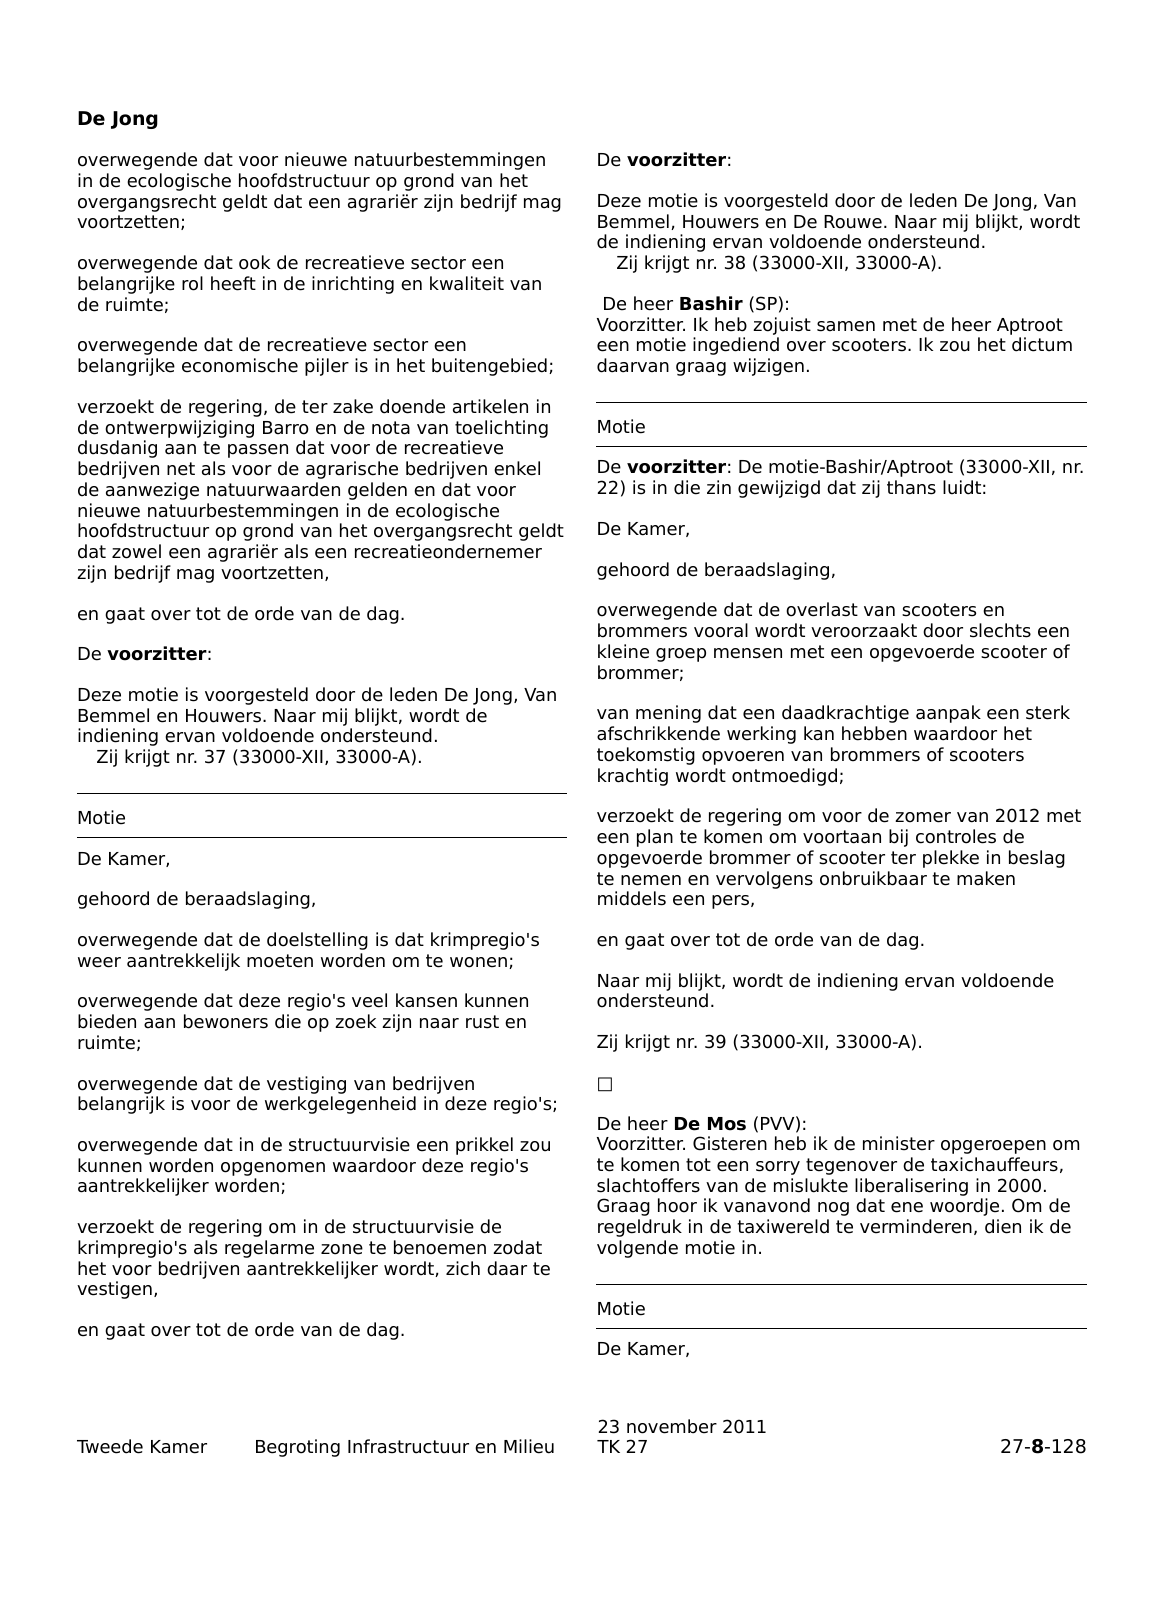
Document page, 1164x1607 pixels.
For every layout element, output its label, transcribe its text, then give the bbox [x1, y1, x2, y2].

text Deze motie is voorgesteld door de leden De Jong, Van Bemmel, Houwers en De Rouwe. Naar mij blijkt, wordt de indiening ervan voldoende ondersteund. [596, 191, 1087, 253]
text overwegende dat de overlast van scooters en brommers vooral wordt veroorzaakt door slechts een kleine groep mensen met een opgevoerde scooter of brommer; [596, 600, 1087, 683]
text De Kamer, [596, 1339, 1087, 1360]
text gehoord de beraadslaging, [77, 889, 567, 910]
text overwegende dat in de structuurvisie een prikkel zou kunnen worden opgenomen waardoor deze regio's aantrekkelijker worden; [77, 1135, 567, 1197]
text verzoekt de regering, de ter zake doende artikelen in de ontwerpwijziging Barro en de nota van toelichting dusdanig aan te passen dat voor de recreatieve bedrijven net als voor de agrarische bedrijven enkel de aanwezige natuurwaarden gelden en dat voor nieuwe natuurbestemmingen in de ecologische hoofdstructuur op grond van het overgangsrecht geldt dat zowel een agrariër als een recreatieondernemer zijn bedrijf mag voortzetten, [77, 397, 567, 583]
text overwegende dat de recreatieve sector een belangrijke economische pijler is in het buitengebied; [77, 335, 567, 377]
text Zij krijgt nr. 38 (33000-XII, 33000-A). [596, 253, 1087, 274]
text overwegende dat deze regio's veel kansen kunnen bieden aan bewoners die op zoek zijn naar rust en ruimte; [77, 991, 567, 1053]
text en gaat over tot de orde van de dag. [596, 930, 1087, 951]
text en gaat over tot de orde van de dag. [77, 1320, 567, 1341]
text verzoekt de regering om in de structuurvisie de krimpregio's als regelarme zone te benoemen zodat het voor bedrijven aantrekkelijker wordt, zich daar te vestigen, [77, 1217, 567, 1300]
text en gaat over tot de orde van de dag. [77, 603, 567, 624]
text gehoord de beraadslaging, [596, 559, 1087, 580]
text overwegende dat de doelstelling is dat krimpregio's weer aantrekkelijk moeten worden om te wonen; [77, 930, 567, 971]
text De heer De Mos (PVV): [596, 1113, 1087, 1134]
text Zij krijgt nr. 37 (33000-XII, 33000-A). [77, 747, 567, 768]
text Voorzitter. Gisteren heb ik de minister opgeroepen om te komen tot een sorry tegenover de taxichauffeurs, slachtoffers van de mislukte liberalisering in 2000. Graag hoor ik vanavond nog dat ene woordje. Om de regeldruk in de taxiwereld te verminderen, dien ik de volgende motie in. [596, 1134, 1087, 1258]
text De heer Bashir (SP): [596, 294, 1087, 314]
text De voorzitter: De motie-Bashir/Aptroot (33000-XII, nr. 22) is in die zin gewijzigd dat zij thans luidt: [596, 457, 1087, 499]
text Motie [596, 417, 1087, 437]
text van mening dat een daadkrachtige aanpak een sterk afschrikkende werking kan hebben waardoor het toekomstig opvoeren van brommers of scooters krachtig wordt ontmoedigd; [596, 703, 1087, 786]
text Voorzitter. Ik heb zojuist samen met de heer Aptroot een motie ingediend over scooters. Ik zou het dictum daarvan graag wijzigen. [596, 314, 1087, 377]
text De Kamer, [596, 519, 1087, 539]
text De Kamer, [77, 848, 567, 869]
text overwegende dat de vestiging van bedrijven belangrijk is voor de werkgelegenheid in deze regio's; [77, 1073, 567, 1115]
text overwegende dat ook de recreatieve sector een belangrijke rol heeft in de inrichting en kwaliteit van de ruimte; [77, 253, 567, 315]
text Deze motie is voorgesteld door de leden De Jong, Van Bemmel en Houwers. Naar mij blijkt, wordt de indiening ervan voldoende ondersteund. [77, 685, 567, 747]
text Naar mij blijkt, wordt de indiening ervan voldoende ondersteund. [596, 971, 1087, 1012]
text overwegende dat voor nieuwe natuurbestemmingen in de ecologische hoofdstructuur op grond van het overgangsrecht geldt dat een agrariër zijn bedrijf mag voortzetten; [77, 150, 567, 233]
text De voorzitter: [77, 644, 567, 665]
text Motie [77, 808, 567, 828]
text verzoekt de regering om voor de zomer van 2012 met een plan te komen om voortaan bij controles de opgevoerde brommer of scooter ter plekke in beslag te nemen en vervolgens onbruikbaar te maken middels een pers, [596, 806, 1087, 910]
text □ [596, 1073, 1087, 1093]
text Zij krijgt nr. 39 (33000-XII, 33000-A). [596, 1032, 1087, 1053]
text Motie [596, 1298, 1087, 1319]
text De voorzitter: [596, 150, 1087, 171]
